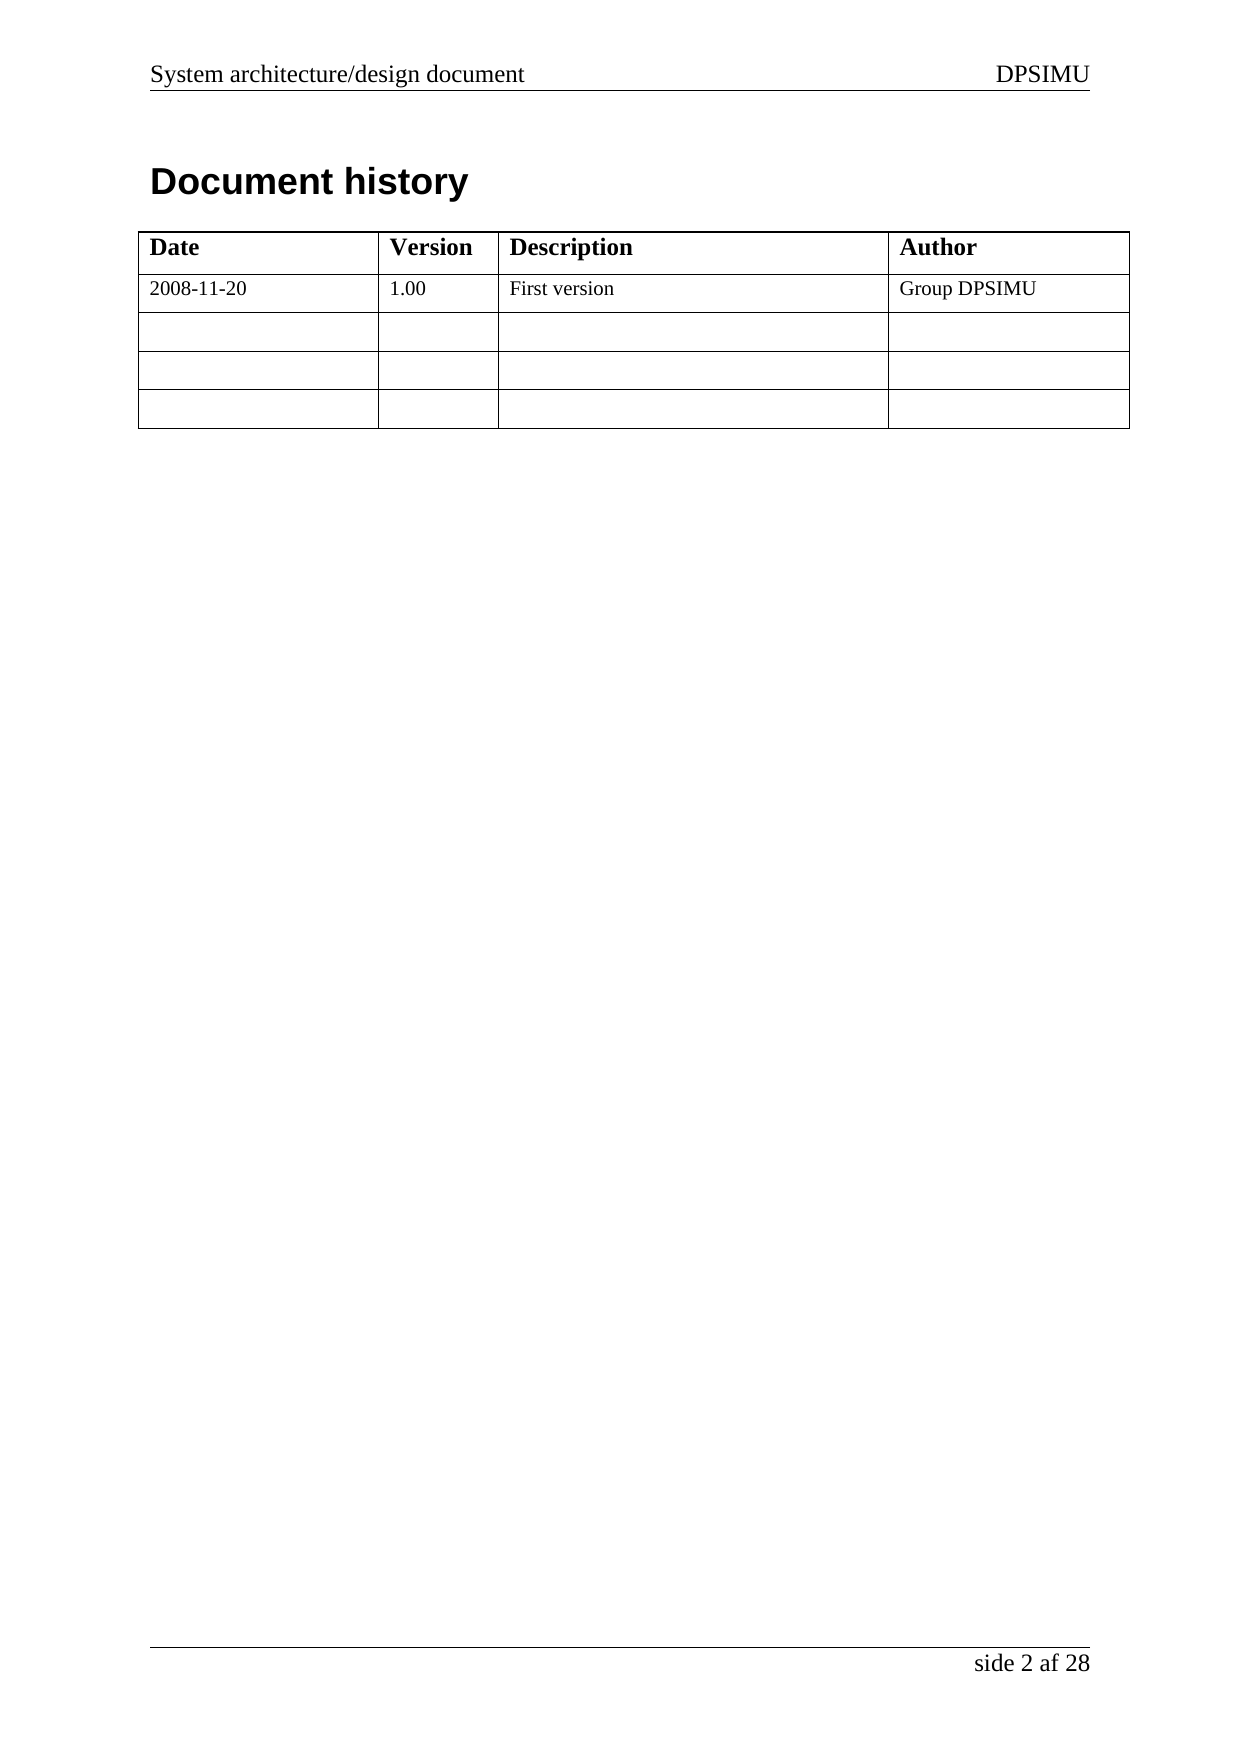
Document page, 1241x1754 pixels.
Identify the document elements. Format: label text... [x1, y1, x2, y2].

table_cell 1.00 [379, 275, 498, 312]
table_cell 2008-11-20 [139, 275, 378, 312]
table_header Author [889, 233, 1129, 274]
table_cell [379, 313, 498, 351]
table_cell [889, 313, 1129, 351]
table_header Version [379, 233, 498, 274]
table_cell [889, 390, 1129, 428]
table_header Date [139, 233, 378, 274]
table_cell [499, 390, 888, 428]
table_cell [889, 352, 1129, 389]
table_cell First version [499, 275, 888, 312]
table_cell [379, 390, 498, 428]
title Document history [150, 159, 1090, 203]
table_cell [139, 352, 378, 389]
table_cell [139, 313, 378, 351]
table_cell [139, 390, 378, 428]
table_cell [379, 352, 498, 389]
table_cell [499, 313, 888, 351]
table_cell Group DPSIMU [889, 275, 1129, 312]
table_header Description [499, 233, 888, 274]
table_cell [499, 352, 888, 389]
